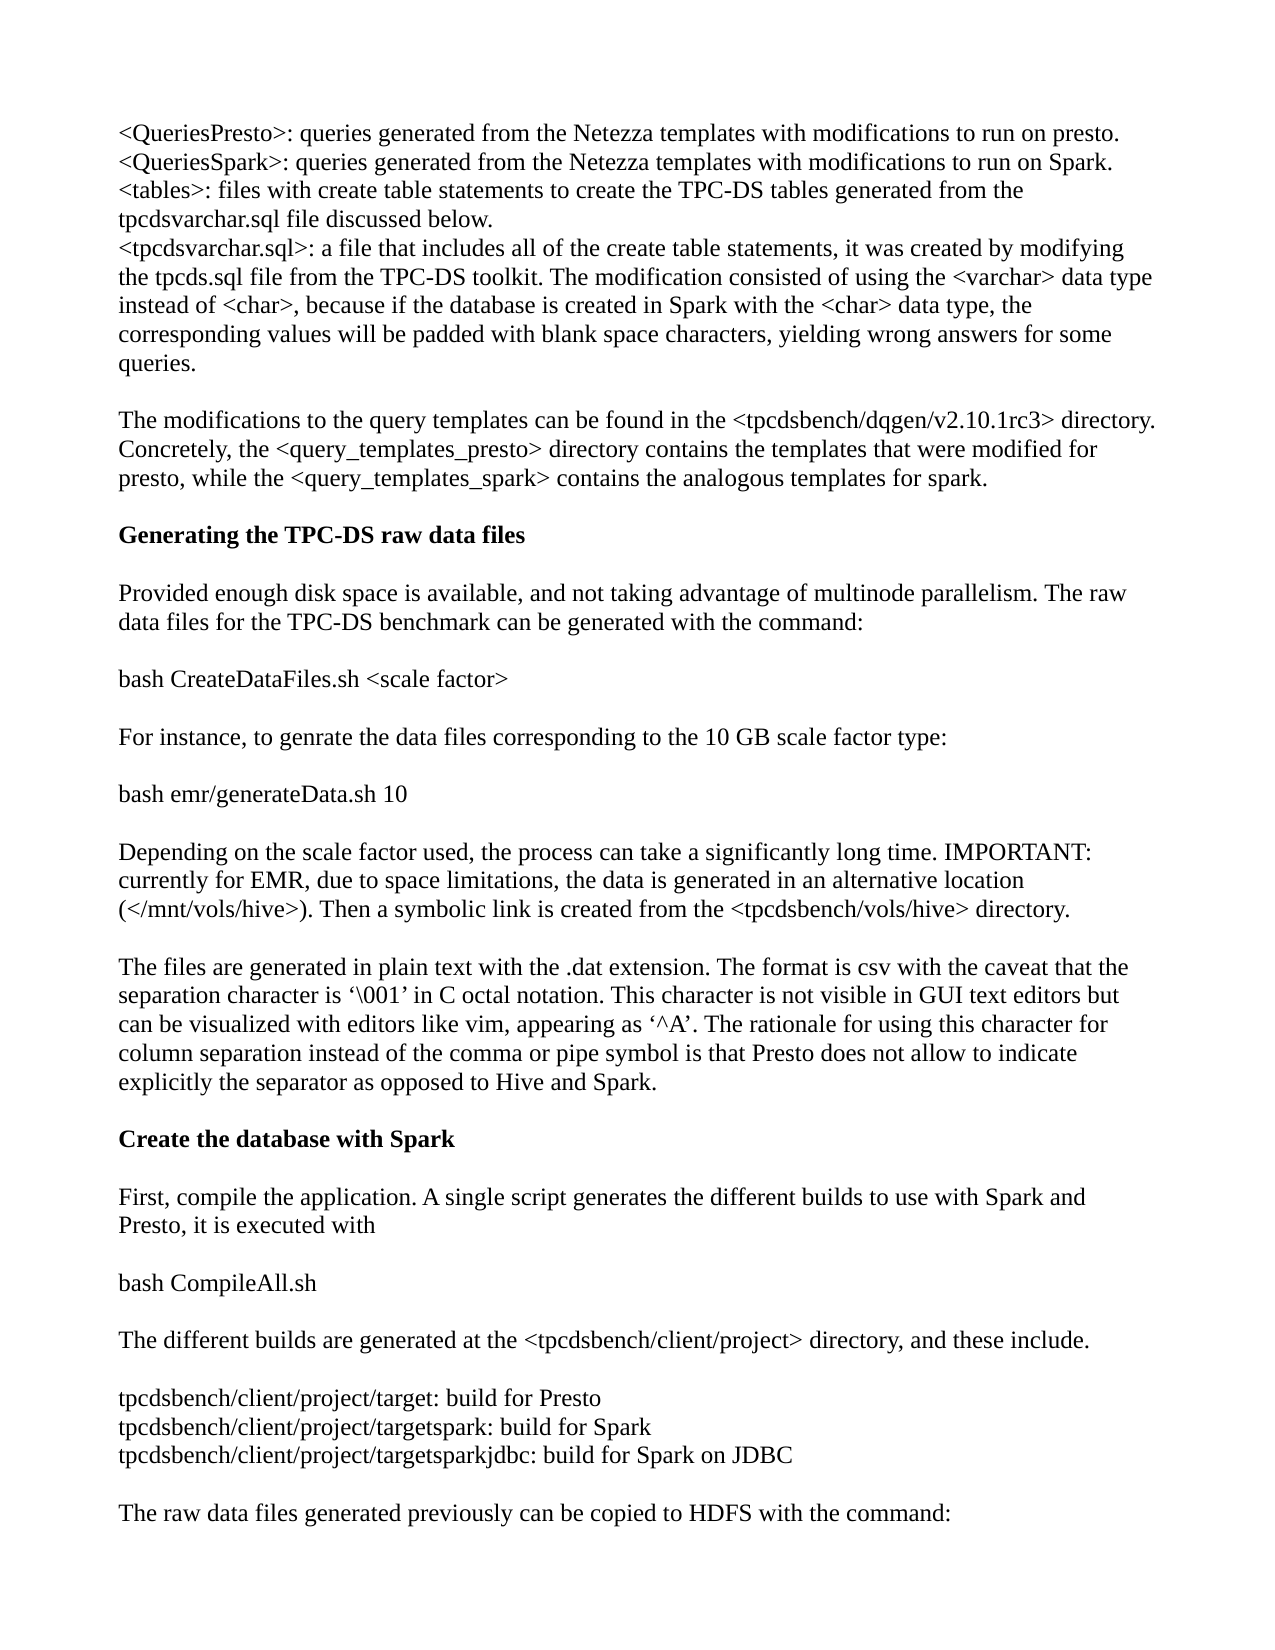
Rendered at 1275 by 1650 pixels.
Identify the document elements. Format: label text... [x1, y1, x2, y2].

text bash CompileAll.sh [118, 1268, 1157, 1297]
text The files are generated in plain text with the .dat extension. The format is csv with the caveat that the separation character is ‘\001’ in C octal notation. This character is not visible in GUI text editors but can be visualized with editors like vim, appearing as ‘^A’. The rationale for using this character for column separation instead of the comma or pipe symbol is that Presto does not allow to indicate explicitly the separator as opposed to Hive and Spark. [118, 952, 1157, 1096]
text The different builds are generated at the <tpcdsbench/client/project> directory, and these include. [118, 1326, 1157, 1354]
text The raw data files generated previously can be copied to HDFS with the command: [118, 1498, 1157, 1527]
text Generating the TPC-DS raw data files [118, 521, 1157, 549]
text <QueriesSpark>: queries generated from the Netezza templates with modifications to run on Spark. [118, 147, 1157, 176]
text bash emr/generateData.sh 10 [118, 779, 1157, 808]
text bash CreateDataFiles.sh <scale factor> [118, 664, 1157, 693]
text <tables>: files with create table statements to create the TPC-DS tables generated from the tpcdsvarchar.sql file discussed below. [118, 176, 1157, 233]
text tpcdsbench/client/project/target: build for Presto [118, 1383, 1157, 1412]
text tpcdsbench/client/project/targetsparkjdbc: build for Spark on JDBC [118, 1441, 1157, 1469]
text First, compile the application. A single script generates the different builds to use with Spark and Presto, it is executed with [118, 1182, 1157, 1239]
text <QueriesPresto>: queries generated from the Netezza templates with modifications to run on presto. [118, 118, 1157, 147]
text The modifications to the query templates can be found in the <tpcdsbench/dqgen/v2.10.1rc3> directory. Concretely, the <query_templates_presto> directory contains the templates that were modified for presto, while the <query_templates_spark> contains the analogous templates for spark. [118, 406, 1157, 492]
text For instance, to genrate the data files corresponding to the 10 GB scale factor type: [118, 722, 1157, 751]
text tpcdsbench/client/project/targetspark: build for Spark [118, 1412, 1157, 1441]
text Depending on the scale factor used, the process can take a significantly long time. IMPORTANT: currently for EMR, due to space limitations, the data is generated in an alternative location (</mnt/vols/hive>). Then a symbolic link is created from the <tpcdsbench/vols/hive> directory. [118, 837, 1157, 923]
text Provided enough disk space is available, and not taking advantage of multinode parallelism. The raw data files for the TPC-DS benchmark can be generated with the command: [118, 578, 1157, 636]
text <tpcdsvarchar.sql>: a file that includes all of the create table statements, it was created by modifying the tpcds.sql file from the TPC-DS toolkit. The modification consisted of using the <varchar> data type instead of <char>, because if the database is created in Spark with the <char> data type, the corresponding values will be padded with blank space characters, yielding wrong answers for some queries. [118, 233, 1157, 377]
text Create the database with Spark [118, 1124, 1157, 1153]
